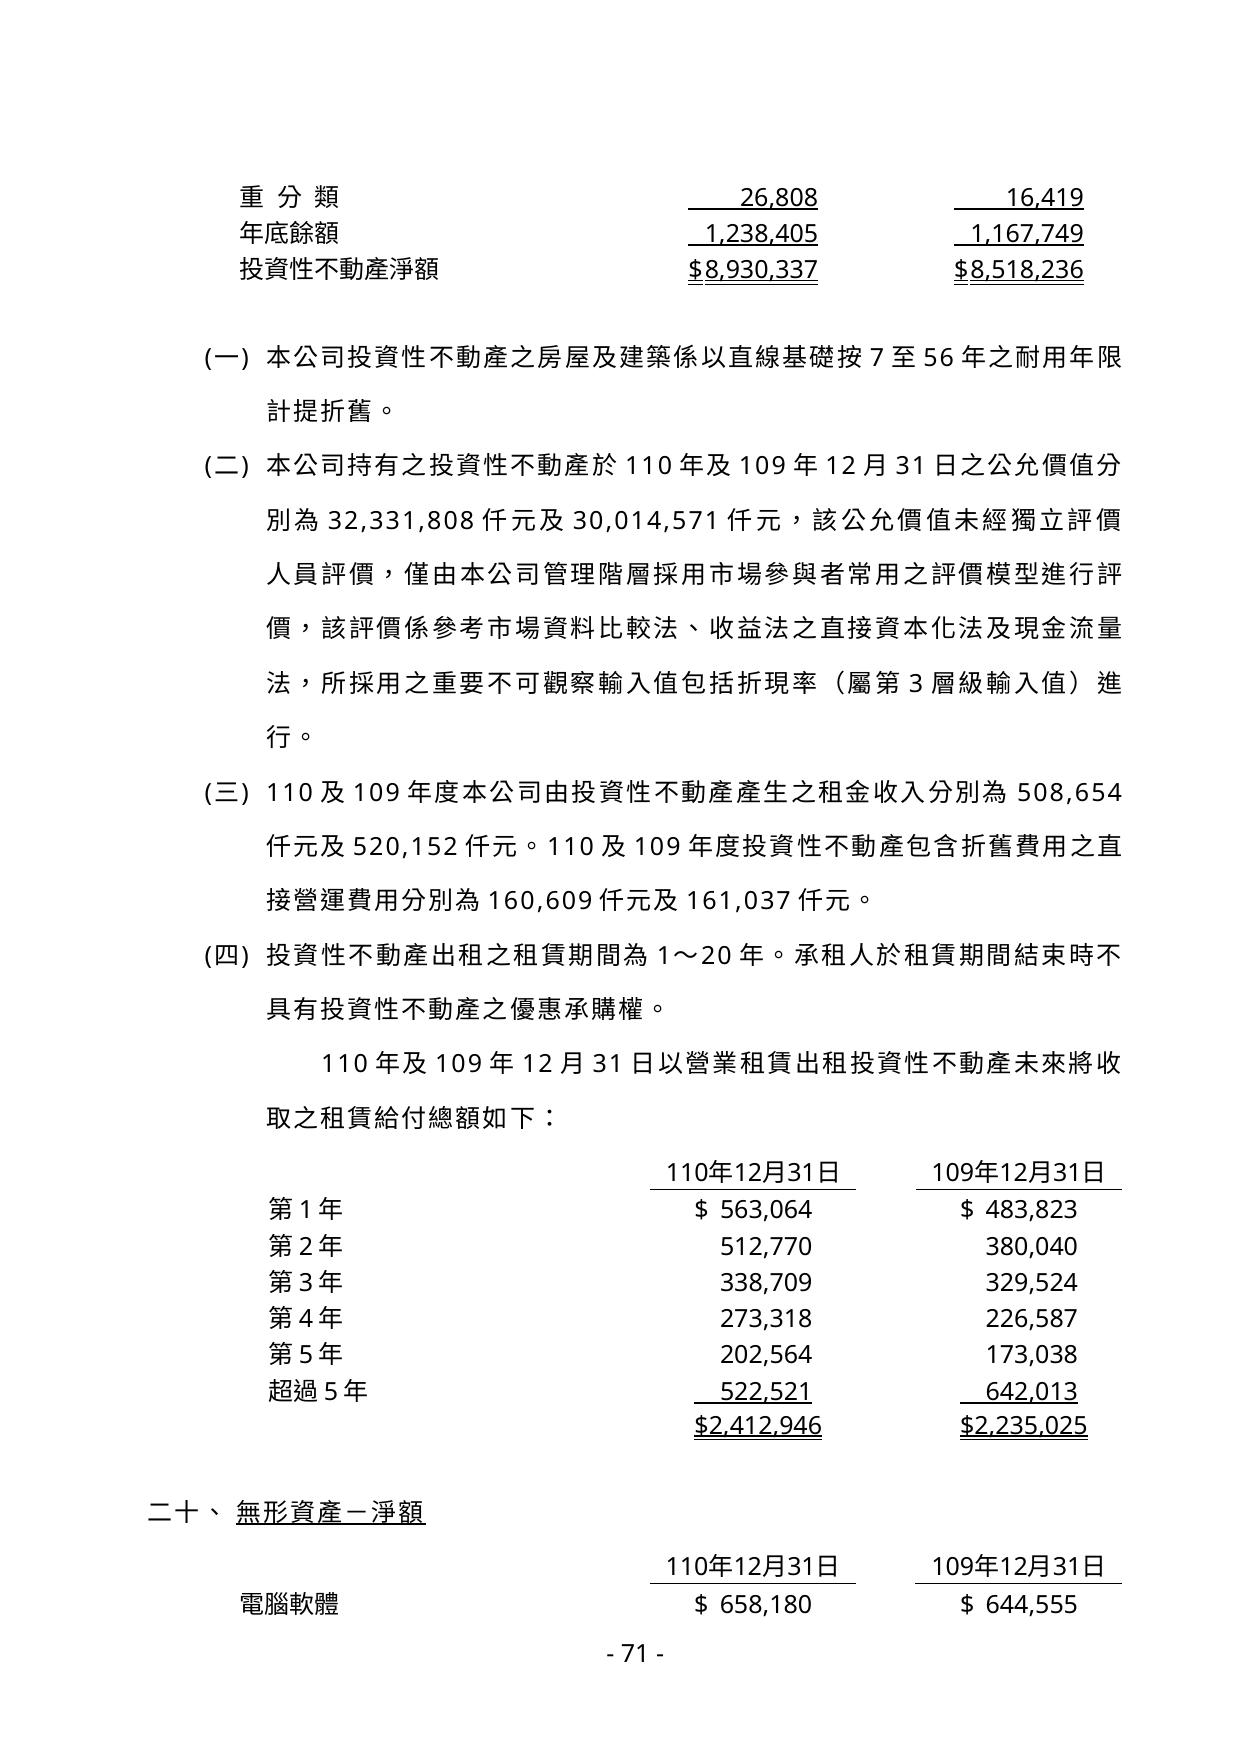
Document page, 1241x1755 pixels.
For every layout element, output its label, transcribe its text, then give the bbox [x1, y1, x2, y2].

table_cell [591, 1189, 650, 1226]
text 110年及109年12月31日以營業租賃出租投資性不動產未來將收取之租賃給付總額如下： [266, 1044, 1122, 1134]
table_cell [266, 1408, 591, 1441]
text (四) 投資性不動產出租之租賃期間為1～20年。承租人於租賃期間結束時不具有投資性不動產之優惠承購權。 [177, 935, 1122, 1026]
table_cell 年底餘額 [236, 214, 591, 250]
table_cell 380,040 [916, 1226, 1122, 1262]
table_cell $ 2,235,025 [916, 1408, 1122, 1441]
table_cell 522,521 [650, 1371, 856, 1407]
table_header [856, 1153, 916, 1189]
table_cell [591, 1335, 650, 1371]
table_cell [856, 1299, 916, 1335]
text (三) 110及109年度本公司由投資性不動產產生之租金收入分別為508,654仟元及520,152仟元。110及109年度投資性不動產包含折舊費用之直接營運費用分別為160,609仟元及161,037仟元。 [177, 772, 1122, 917]
table_cell [856, 1189, 916, 1226]
table_header [236, 1547, 591, 1583]
table_cell 1,238,405 [650, 214, 856, 250]
text 二十、 無形資產－淨額 [148, 1492, 1122, 1529]
table_cell 第2年 [266, 1226, 591, 1262]
table_cell [591, 1408, 650, 1441]
table_cell 642,013 [916, 1371, 1122, 1407]
table_header [591, 1547, 650, 1583]
table_cell $ 8,930,337 [650, 250, 856, 286]
table_cell [591, 1299, 650, 1335]
table_cell [856, 1263, 916, 1299]
table_cell 512,770 [650, 1226, 856, 1262]
table_cell [856, 1226, 916, 1262]
table_cell 電腦軟體 [236, 1583, 591, 1620]
table_cell [856, 214, 916, 250]
table_cell 第1年 [266, 1189, 591, 1226]
table_cell [591, 250, 650, 286]
table_cell 202,564 [650, 1335, 856, 1371]
table_header [591, 1153, 650, 1189]
table_cell $ 644,555 [915, 1584, 1122, 1620]
table_cell [856, 1335, 916, 1371]
table_header [266, 1153, 591, 1189]
table_cell $ 2,412,946 [650, 1408, 856, 1441]
table_cell 1,167,749 [916, 214, 1122, 250]
table_cell $ 563,064 [650, 1190, 856, 1226]
table_cell 226,587 [916, 1299, 1122, 1335]
text (二) 本公司持有之投資性不動產於110年及109年12月31日之公允價值分別為32,331,808仟元及30,014,571仟元，該公允價值未經獨立評價人員評價，僅由本公司管理階層採用市場參與者常用之評價模型進行評價，該評價係參考市場資料比較法、收益法之直接資本化法及現金流量法，所採用之重要不可觀察輸入值包括折現率（屬第3層級輸入值）進行。 [177, 446, 1122, 754]
table_cell [856, 1408, 916, 1441]
table_cell 273,318 [650, 1299, 856, 1335]
table_cell 第3年 [266, 1263, 591, 1299]
text (一) 本公司投資性不動產之房屋及建築係以直線基礎按7至56年之耐用年限計提折舊。 [177, 337, 1122, 428]
table_cell 26,808 [650, 177, 856, 213]
table_header 109年12月31日 [916, 1153, 1122, 1189]
table_header [856, 1547, 915, 1583]
table_cell [591, 214, 650, 250]
table_cell [856, 1371, 916, 1407]
table_cell 超過5年 [266, 1371, 591, 1407]
table_cell 第5年 [266, 1335, 591, 1371]
table_header 110年12月31日 [650, 1547, 856, 1583]
table_cell 投資性不動產淨額 [236, 250, 591, 286]
table_header 109年12月31日 [915, 1547, 1122, 1583]
table_cell $ 8,518,236 [916, 250, 1122, 286]
table_cell [856, 177, 916, 213]
table_cell [591, 177, 650, 213]
table_cell [856, 1583, 915, 1620]
table_cell $ 483,823 [916, 1190, 1122, 1226]
table_cell $ 658,180 [650, 1584, 856, 1620]
table_cell [591, 1371, 650, 1407]
table_cell [591, 1226, 650, 1262]
table_cell [591, 1583, 650, 1620]
table_cell 16,419 [916, 177, 1122, 213]
table_header 110年12月31日 [650, 1153, 856, 1189]
table_cell [591, 1263, 650, 1299]
table_cell [856, 250, 916, 286]
table_cell 338,709 [650, 1263, 856, 1299]
table_cell 第4年 [266, 1299, 591, 1335]
table_cell 173,038 [916, 1335, 1122, 1371]
table_cell 329,524 [916, 1263, 1122, 1299]
table_cell 重 分 類 [236, 177, 591, 213]
